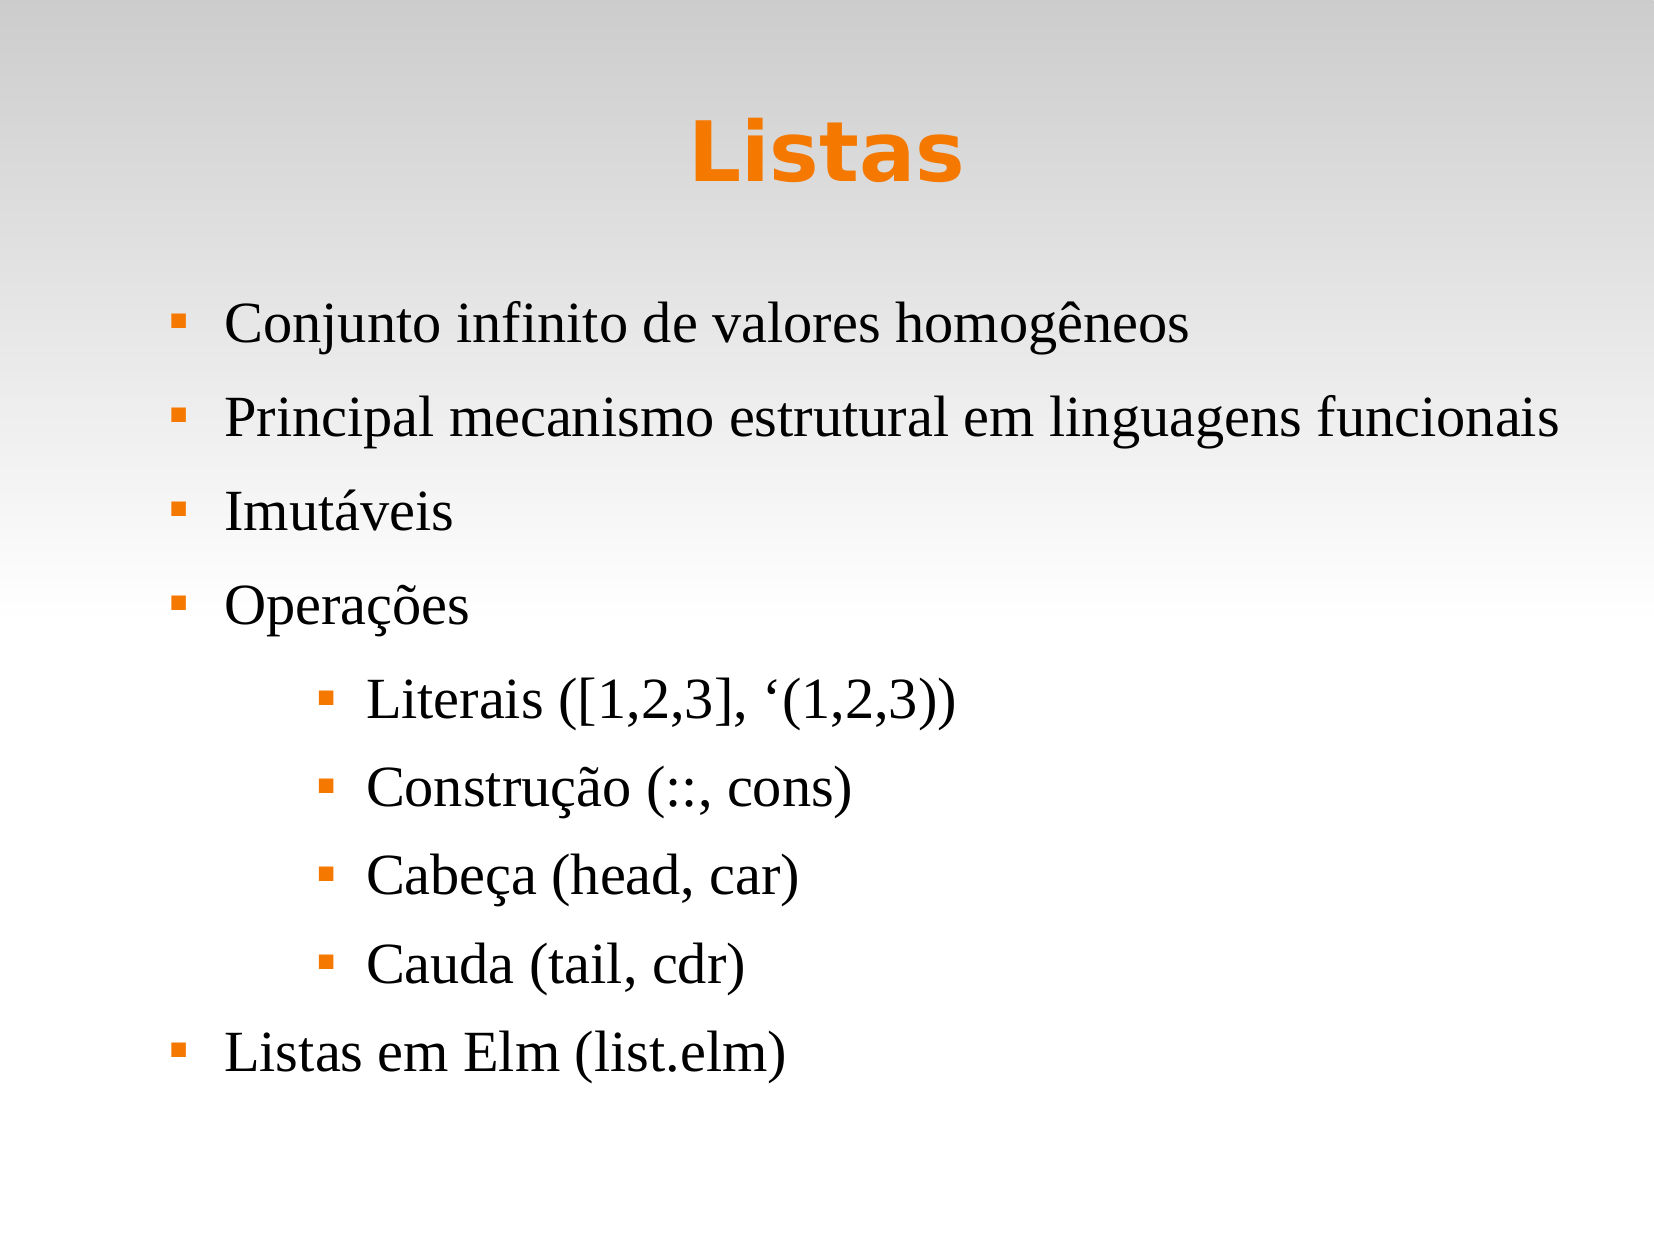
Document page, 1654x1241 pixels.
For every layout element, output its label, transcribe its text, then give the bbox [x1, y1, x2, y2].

list Conjunto infinito de valores homogêneos Principal mecanismo estrutural em linguagens funcionais Imutáveis Operações Literais ([1,2,3], ‘(1,2,3)) Construção (::, cons) Cabeça (head, car) Cauda (tail, cdr) Listas em Elm (list.elm) [82, 290, 1571, 1203]
title Listas [82, 49, 1571, 257]
